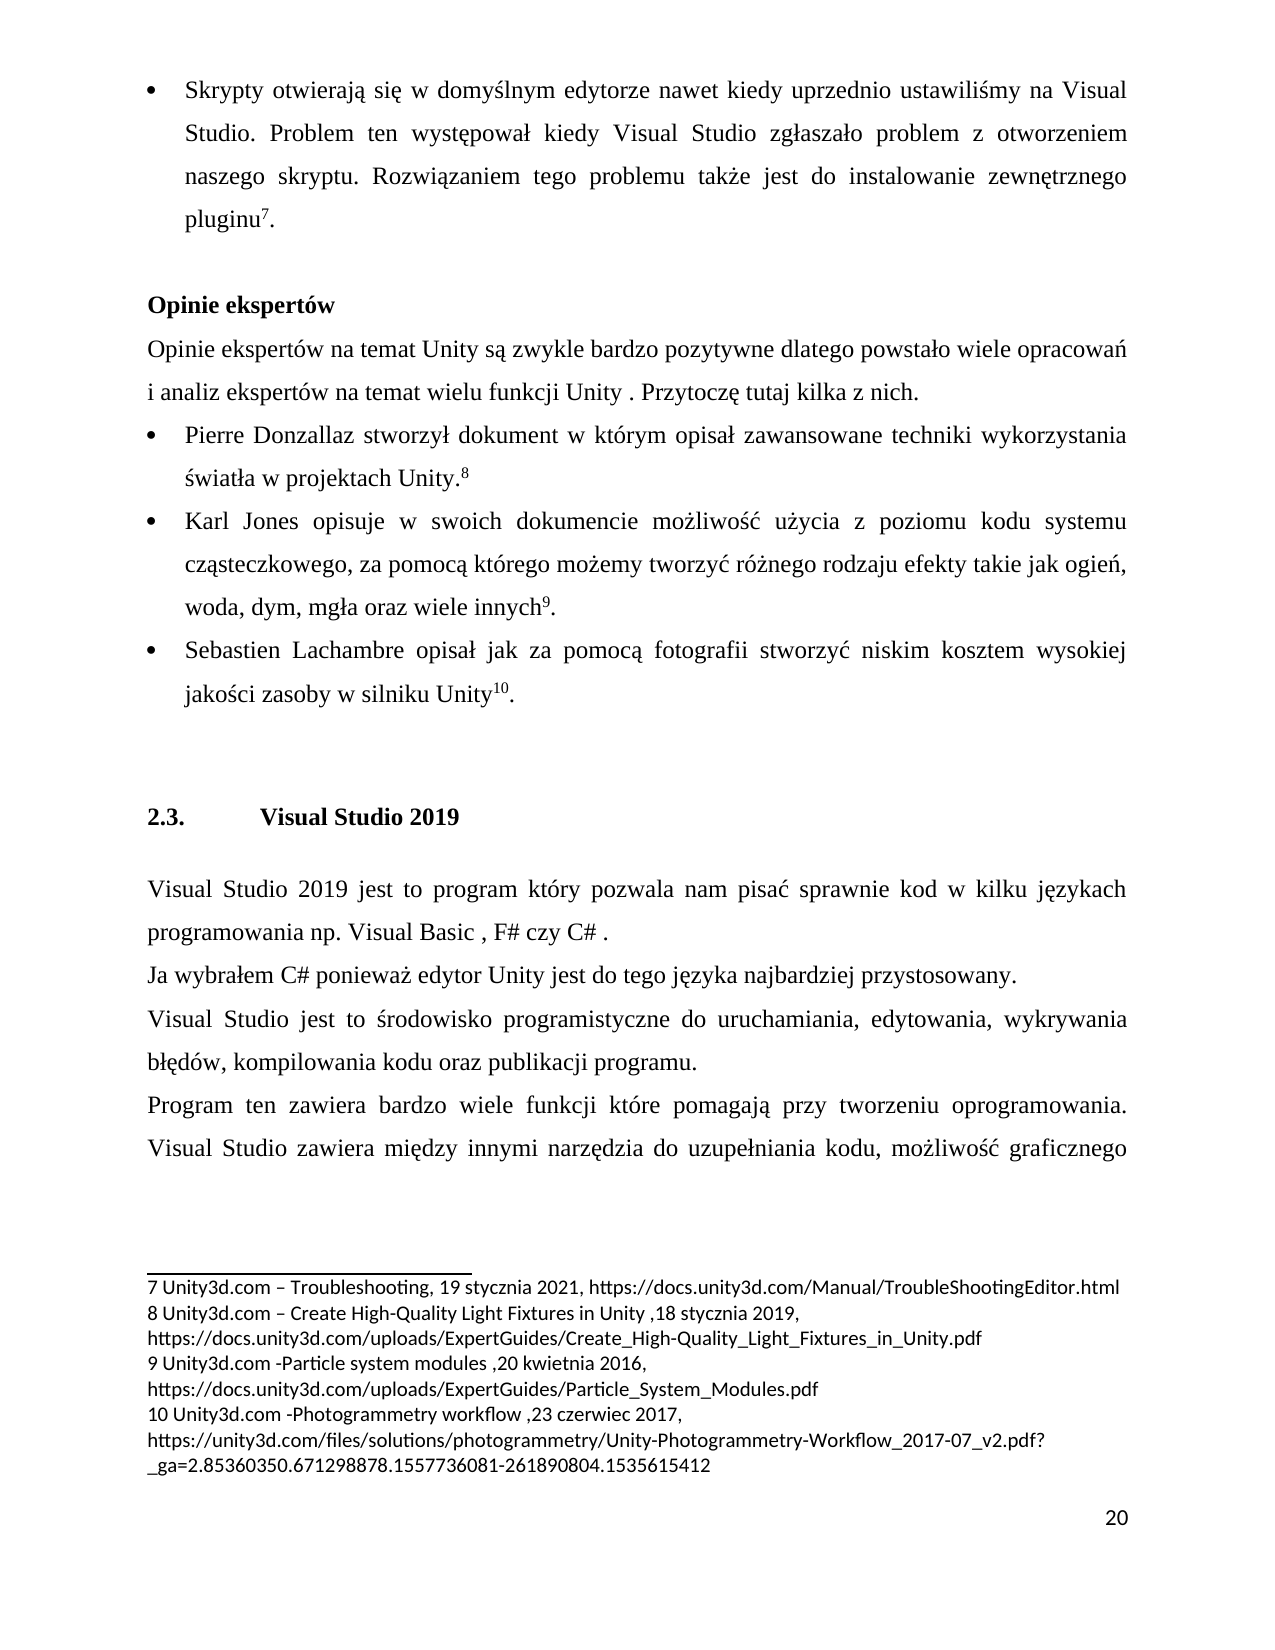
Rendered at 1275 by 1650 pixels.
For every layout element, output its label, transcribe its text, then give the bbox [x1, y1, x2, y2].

text Visual Studio 2019 jest to program który pozwala nam pisać sprawnie kod w kilku językach programowania np. Visual Basic , F# czy C# . [147, 874, 1128, 946]
list Unity3d.com -Particle system modules ,20 kwietnia 2016, https://docs.unity3d.com/uploads/ExpertGuides/Particle_System_Modules.pdf [147, 1351, 1128, 1401]
text Opinie ekspertów na temat Unity są zwykle bardzo pozytywne dlatego powstało wiele opracowań i analiz ekspertów na temat wielu funkcji Unity . Przytoczę tutaj kilka z nich. [147, 334, 1128, 406]
text Ja wybrałem C# ponieważ edytor Unity jest do tego języka najbardziej przystosowany. [147, 961, 1128, 989]
text Program ten zawiera bardzo wiele funkcji które pomagają przy tworzeniu oprogramowania. Visual Studio zawiera między innymi narzędzia do uzupełniania kodu, możliwość graficznego [147, 1090, 1128, 1162]
list Unity3d.com – Create High-Quality Light Fixtures in Unity ,18 stycznia 2019, https://docs.unity3d.com/uploads/ExpertGuides/Create_High-Quality_Light_Fixtures_in_Unity.pdf [147, 1300, 1128, 1351]
list Skrypty otwierają się w domyślnym edytorze nawet kiedy uprzednio ustawiliśmy na Visual Studio. Problem ten występował kiedy Visual Studio zgłaszało problem z otworzeniem naszego skryptu. Rozwiązaniem tego problemu także jest do instalowanie zewnętrznego pluginu. [147, 75, 1128, 233]
list Unity3d.com -Photogrammetry workflow ,23 czerwiec 2017, https://unity3d.com/files/solutions/photogrammetry/Unity-Photogrammetry-Workflow_2017-07_v2.pdf?_ga=2.85360350.671298878.1557736081-261890804.1535615412 [147, 1401, 1128, 1478]
list Sebastien Lachambre opisał jak za pomocą fotografii stworzyć niskim kosztem wysokiej jakości zasoby w silniku Unity. [147, 636, 1128, 707]
text Opinie ekspertów [147, 291, 1128, 319]
list Visual Studio 2019 [147, 802, 1128, 831]
list Unity3d.com – Troubleshooting, 19 stycznia 2021, https://docs.unity3d.com/Manual/TroubleShootingEditor.html [147, 1274, 1128, 1300]
list Karl Jones opisuje w swoich dokumencie możliwość użycia z poziomu kodu systemu cząsteczkowego, za pomocą którego możemy tworzyć różnego rodzaju efekty takie jak ogień, woda, dym, mgła oraz wiele innych. [147, 506, 1128, 621]
list Pierre Donzallaz stworzył dokument w którym opisał zawansowane techniki wykorzystania światła w projektach Unity. [147, 420, 1128, 492]
text Visual Studio jest to środowisko programistyczne do uruchamiania, edytowania, wykrywania błędów, kompilowania kodu oraz publikacji programu. [147, 1004, 1128, 1076]
